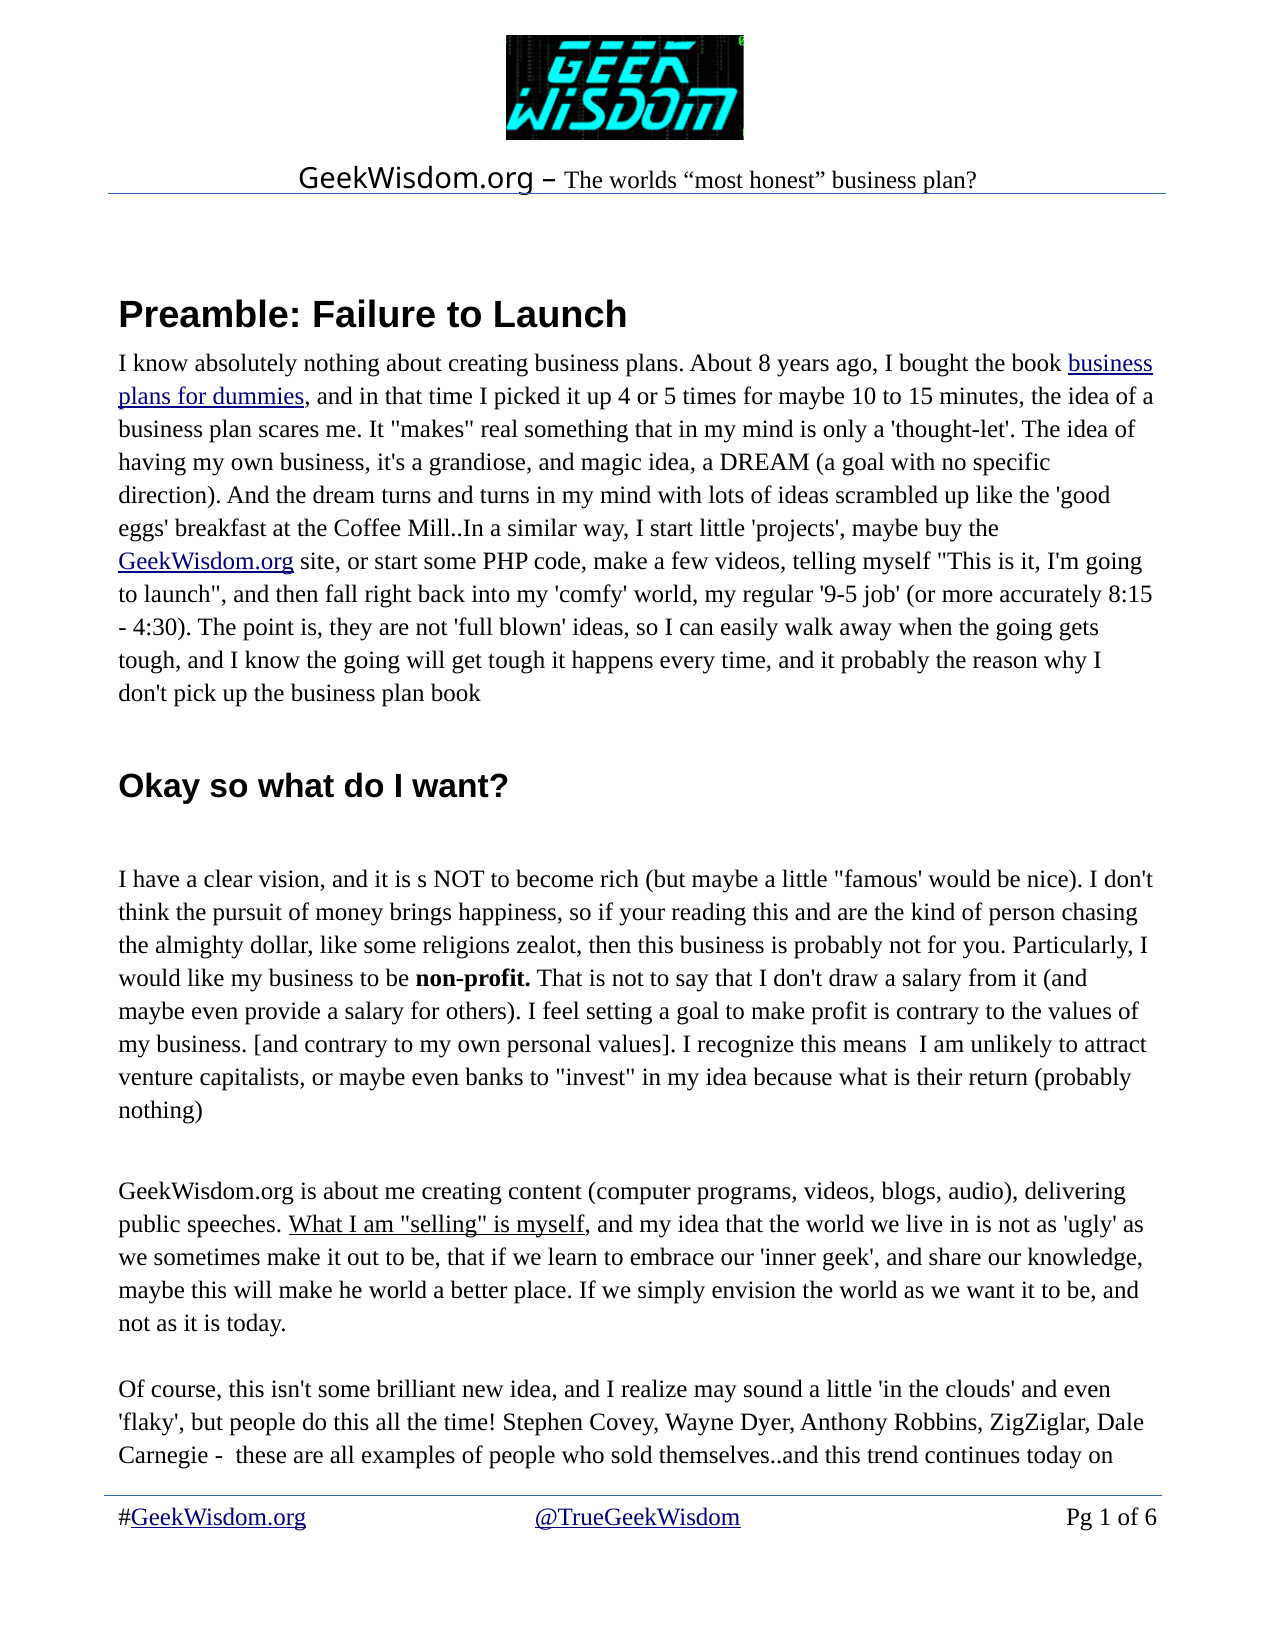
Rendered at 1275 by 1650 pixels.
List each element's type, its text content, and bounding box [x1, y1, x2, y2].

text GeekWisdom.org is about me creating content (computer programs, videos, blogs, audio), delivering public speeches. What I am "selling" is myself, and my idea that the world we live in is not as 'ugly' as we sometimes make it out to be, that if we learn to embrace our 'inner geek', and share our knowledge, maybe this will make he world a better place. If we simply envision the world as we want it to be, and not as it is today. [118, 1176, 1157, 1337]
text I have a clear vision, and it is s NOT to become rich (but maybe a little "famous' would be nice). I don't think the pursuit of money brings happiness, so if your reading this and are the kind of person chasing the almighty dollar, like some religions zealot, then this business is probably not for you. Particularly, I would like my business to be non-profit. That is not to say that I don't draw a salary from it (and maybe even provide a salary for others). I feel setting a goal to make profit is contrary to the values of my business. [and contrary to my own personal values]. I recognize this means I am unlikely to attract venture capitalists, or maybe even banks to "invest" in my idea because what is their return (probably nothing) [118, 864, 1157, 1124]
subtitle Okay so what do I want? [118, 765, 1157, 804]
text Of course, this isn't some brilliant new idea, and I realize may sound a little 'in the clouds' and even 'flaky', but people do this all the time! Stephen Covey, Wayne Dyer, Anthony Robbins, ZigZiglar, Dale Carnegie - these are all examples of people who sold themselves..and this trend continues today on [118, 1374, 1157, 1469]
picture [506, 35, 744, 140]
text I know absolutely nothing about creating business plans. About 8 years ago, I bought the book business plans for dummies, and in that time I picked it up 4 or 5 times for maybe 10 to 15 minutes, the idea of a business plan scares me. It "makes" real something that in my mind is only a 'thought-let'. The idea of having my own business, it's a grandiose, and magic idea, a DREAM (a goal with no specific direction). And the dream turns and turns in my mind with lots of ideas scrambled up like the 'good eggs' breakfast at the Coffee Mill..In a similar way, I start little 'projects', maybe buy the GeekWisdom.org site, or start some PHP code, make a few videos, telling myself "This is it, I'm going to launch", and then fall right back into my 'comfy' world, my regular '9-5 job' (or more accurately 8:15 - 4:30). The point is, they are not 'full blown' ideas, so I can easily walk away when the going gets tough, and I know the going will get tough it happens every time, and it probably the reason why I don't pick up the business plan book [118, 348, 1157, 707]
subtitle Preamble: Failure to Launch [118, 292, 1157, 336]
